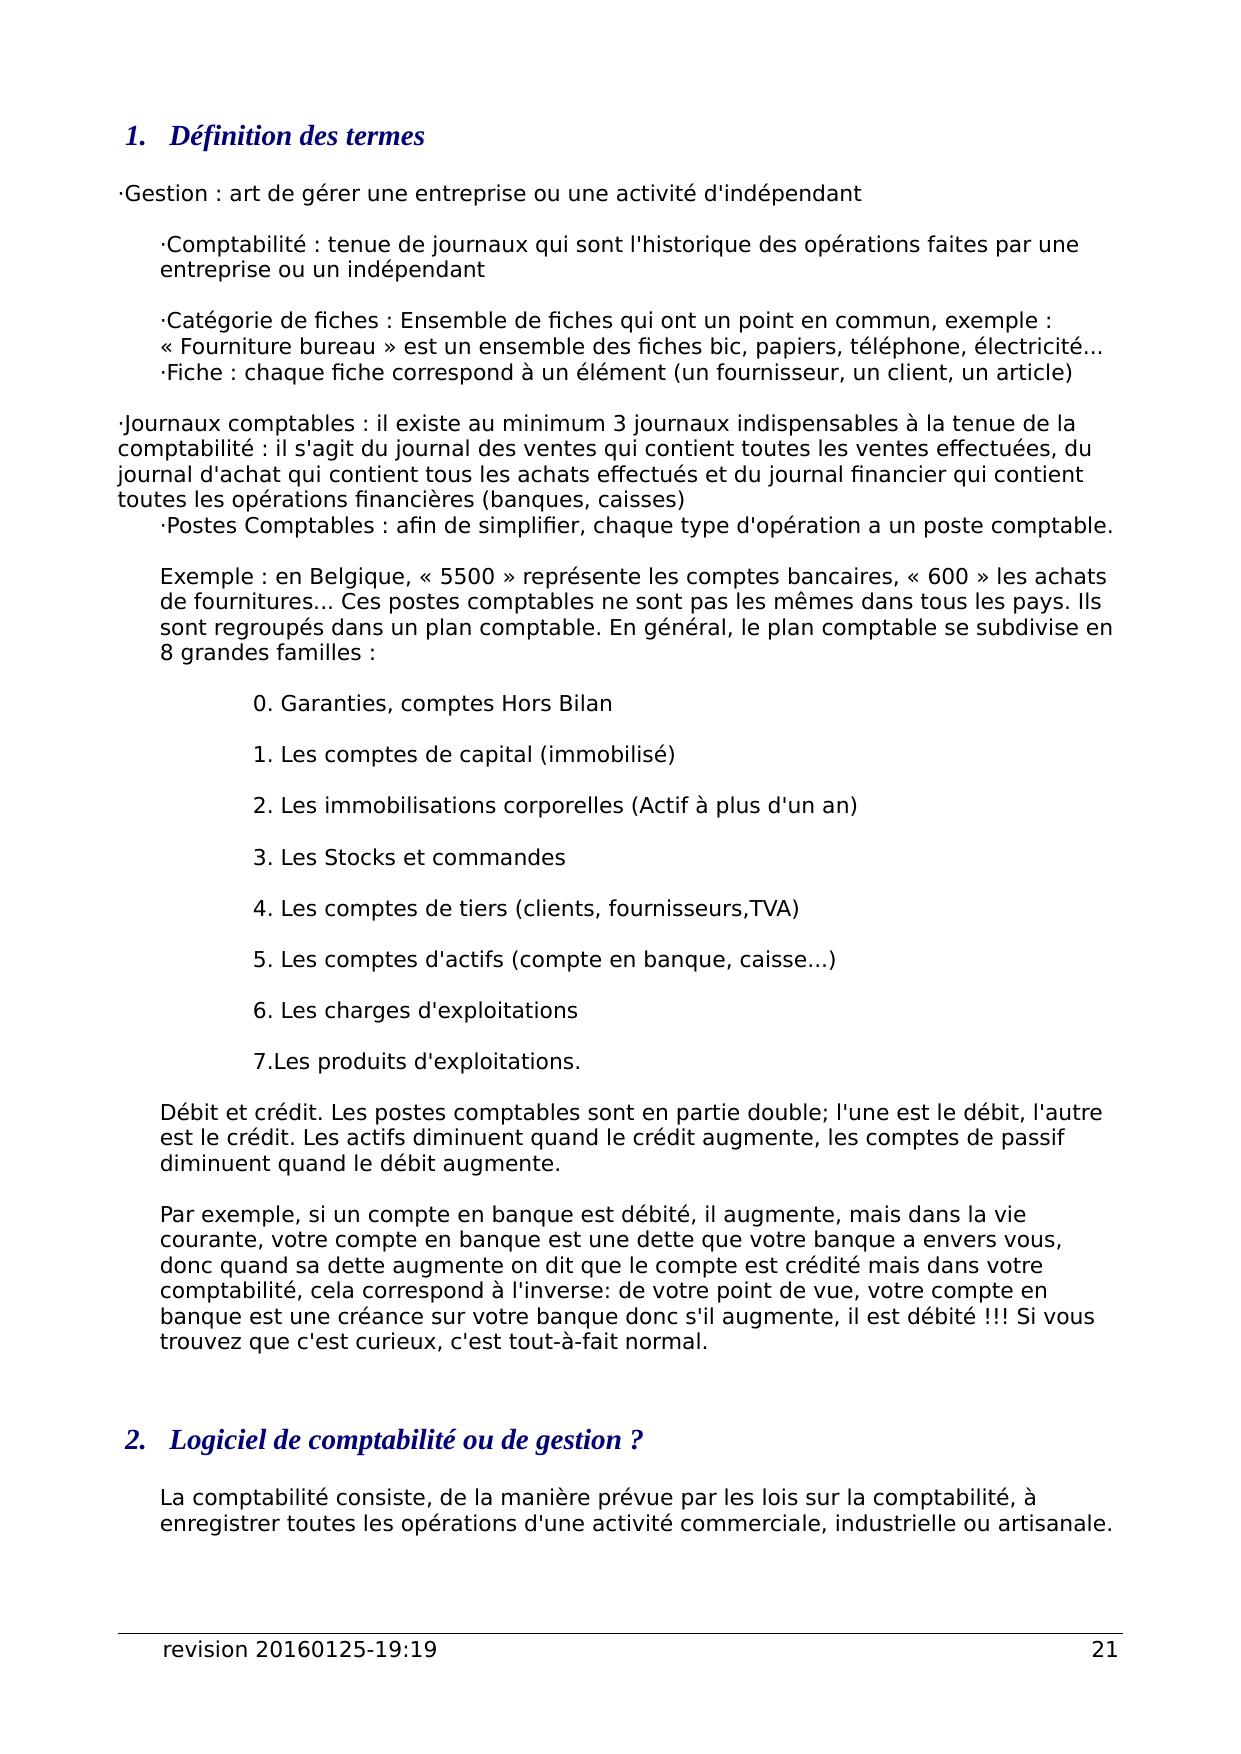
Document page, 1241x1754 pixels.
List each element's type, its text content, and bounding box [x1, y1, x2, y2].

text ·Comptabilité : tenue de journaux qui sont l'historique des opérations faites par une entreprise ou un indépendant [159, 232, 1123, 283]
text 3. Les Stocks et commandes [159, 844, 1123, 870]
text ·Fiche : chaque fiche correspond à un élément (un fournisseur, un client, un article) [159, 360, 1123, 385]
text 1. Les comptes de capital (immobilisé) [159, 742, 1123, 768]
text 2. Les immobilisations corporelles (Actif à plus d'un an) [159, 793, 1123, 819]
text ·Catégorie de fiches : Ensemble de fiches qui ont un point en commun, exemple : « Fourniture bureau » est un ensemble des fiches bic, papiers, téléphone, électricité... [159, 309, 1123, 360]
text La comptabilité consiste, de la manière prévue par les lois sur la comptabilité, à enregistrer toutes les opérations d'une activité commerciale, industrielle ou artisanale. [159, 1486, 1123, 1537]
text Débit et crédit. Les postes comptables sont en partie double; l'une est le débit, l'autre est le crédit. Les actifs diminuent quand le crédit augmente, les comptes de passif diminuent quand le débit augmente. [159, 1100, 1123, 1176]
subtitle Logiciel de comptabilité ou de gestion ? [117, 1422, 1123, 1456]
text 6. Les charges d'exploitations [159, 998, 1123, 1023]
text ·Journaux comptables : il existe au minimum 3 journaux indispensables à la tenue de la comptabilité : il s'agit du journal des ventes qui contient toutes les ventes effectuées, du journal d'achat qui contient tous les achats effectués et du journal financier qui contient toutes les opérations financières (banques, caisses) [117, 411, 1132, 513]
text 7.Les produits d'exploitations. [159, 1049, 1123, 1074]
text ·Postes Comptables : afin de simplifier, chaque type d'opération a un poste comptable. [159, 513, 1123, 538]
text Par exemple, si un compte en banque est débité, il augmente, mais dans la vie courante, votre compte en banque est une dette que votre banque a envers vous, donc quand sa dette augmente on dit que le compte est crédité mais dans votre comptabilité, cela correspond à l'inverse: de votre point de vue, votre compte en banque est une créance sur votre banque donc s'il augmente, il est débité !!! Si vous trouvez que c'est curieux, c'est tout-à-fait normal. [159, 1202, 1123, 1355]
text 4. Les comptes de tiers (clients, fournisseurs,TVA) [159, 896, 1123, 921]
text Exemple : en Belgique, « 5500 » représente les comptes bancaires, « 600 » les achats de fournitures... Ces postes comptables ne sont pas les mêmes dans tous les pays. Ils sont regroupés dans un plan comptable. En général, le plan comptable se subdivise en 8 grandes familles : [159, 564, 1123, 666]
subtitle Définition des termes [117, 118, 1123, 152]
text ·Gestion : art de gérer une entreprise ou une activité d'indépendant [117, 181, 1121, 207]
text 5. Les comptes d'actifs (compte en banque, caisse...) [159, 947, 1123, 972]
text 0. Garanties, comptes Hors Bilan [159, 691, 1123, 717]
